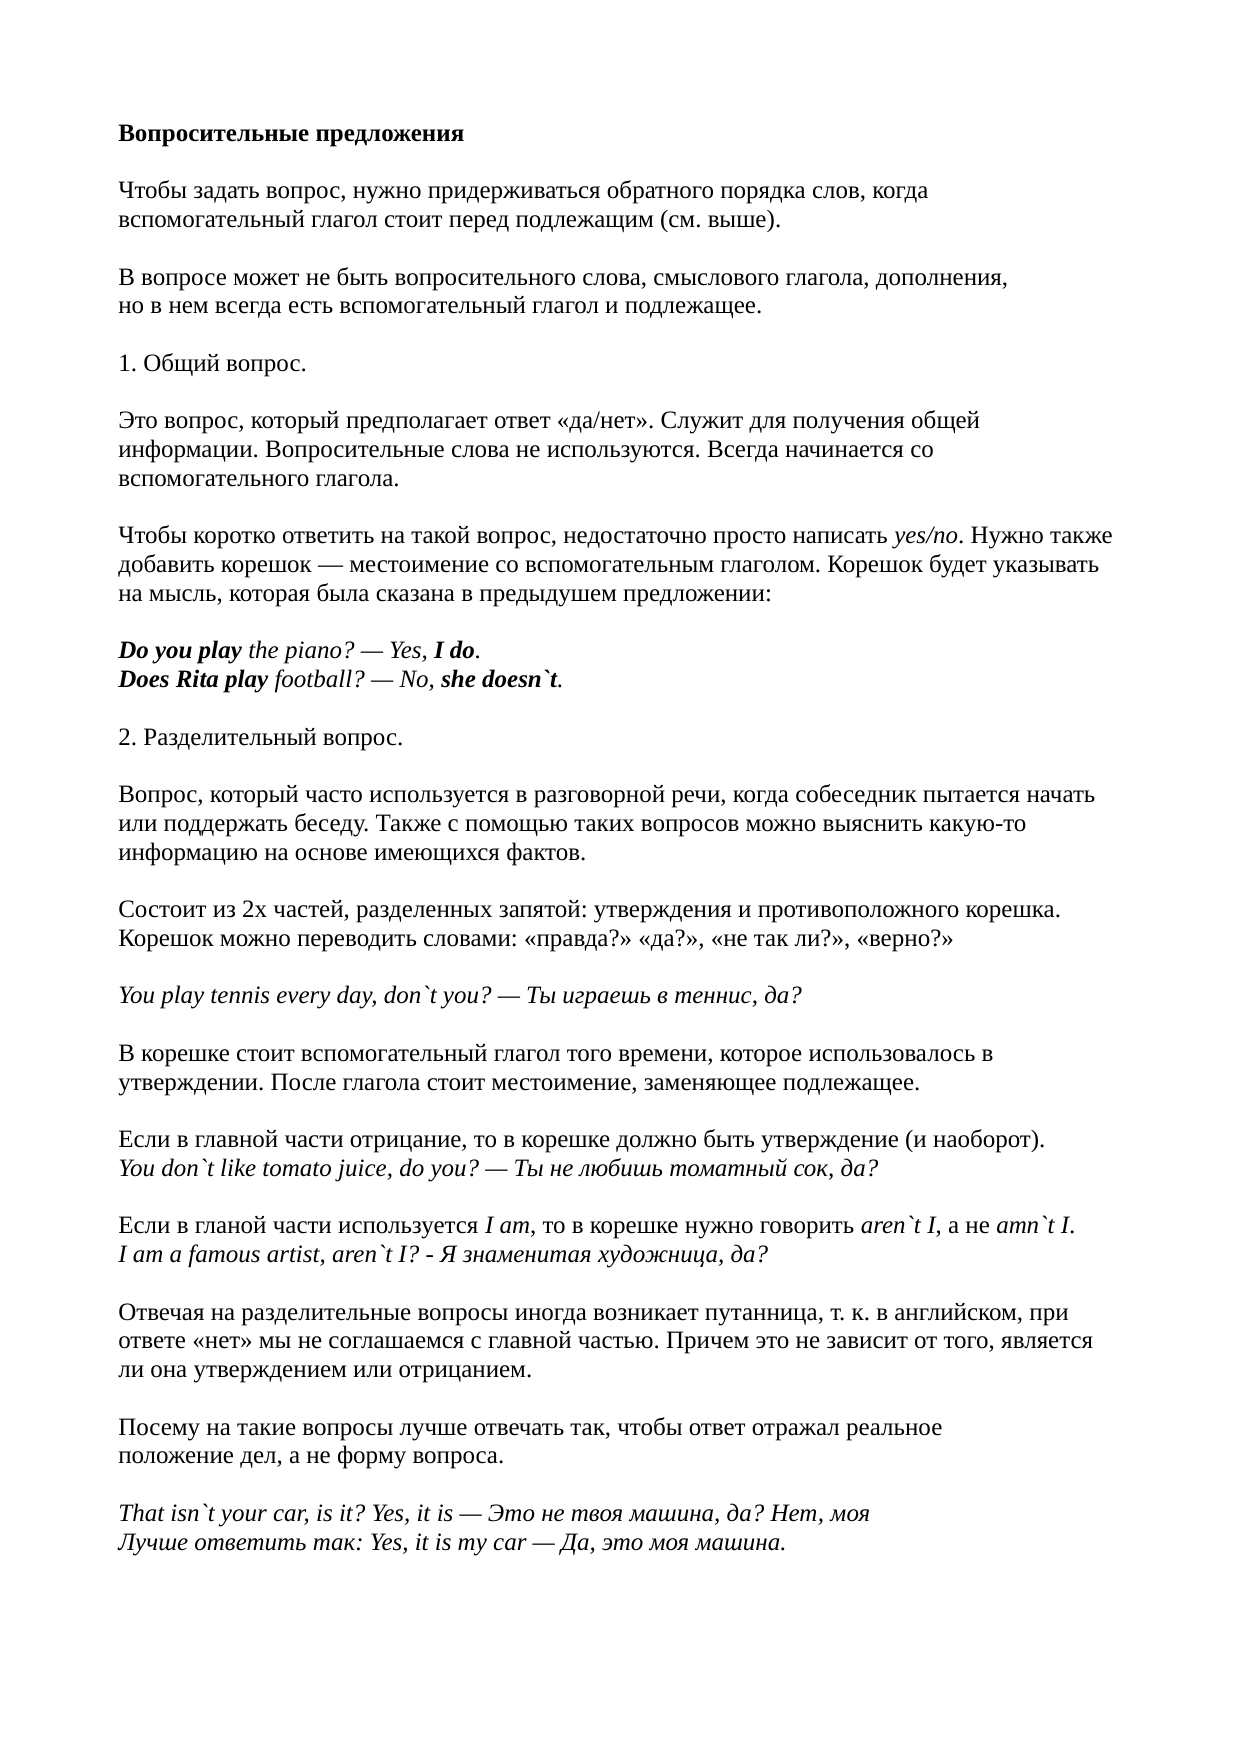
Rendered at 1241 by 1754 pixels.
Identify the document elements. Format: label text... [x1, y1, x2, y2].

text Если в гланой части используется I am, то в корешке нужно говорить aren`t I, а не amn`t I. [118, 1211, 1122, 1239]
text Does Rita play football? — No, she doesn`t. [118, 664, 1122, 693]
text 1. Общий вопрос. [118, 348, 1122, 377]
text Чтобы коротко ответить на такой вопрос, недостаточно просто написать yes/no. Нужно также добавить корешок — местоимение со вспомогательным глаголом. Корешок будет указывать на мысль, которая была сказана в предыдушем предложении: [118, 521, 1122, 607]
text I am a famous artist, aren`t I? - Я знаменитая художница, да? [118, 1239, 1122, 1268]
text Чтобы задать вопрос, нужно придерживаться обратного порядка слов, когда [118, 176, 1122, 204]
text вспомогательный глагол стоит перед подлежащим (см. выше). [118, 204, 1122, 233]
text That isn`t your car, is it? Yes, it is — Это не твоя машина, да? Нет, моя [118, 1498, 1122, 1527]
text Лучше ответить так: Yes, it is my car — Да, это моя машина. [118, 1527, 1122, 1556]
text Корешок можно переводить словами: «правда?» «да?», «не так ли?», «верно?» [118, 923, 1122, 952]
text Если в главной части отрицание, то в корешке должно быть утверждение (и наоборот). [118, 1124, 1122, 1153]
text You play tennis every day, don`t you? — Ты играешь в теннис, да? [118, 981, 1122, 1009]
text Вопрос, который часто используется в разговорной речи, когда собеседник пытается начать или поддержать беседу. Также с помощью таких вопросов можно выяснить какую-то информацию на основе имеющихся фактов. [118, 779, 1122, 866]
text но в нем всегда есть вспомогательный глагол и подлежащее. [118, 291, 1122, 319]
text Отвечая на разделительные вопросы иногда возникает путанница, т. к. в английском, при ответе «нет» мы не соглашаемся с главной частью. Причем это не зависит от того, является ли она утверждением или отрицанием. [118, 1297, 1122, 1383]
text Посему на такие вопросы лучше отвечать так, чтобы ответ отражал реальное [118, 1412, 1122, 1441]
text You don`t like tomato juice, do you? — Ты не любишь томатный сок, да? [118, 1153, 1122, 1182]
text Это вопрос, который предполагает ответ «да/нет». Служит для получения общей информации. Вопросительные слова не используются. Всегда начинается со вспомогательного глагола. [118, 406, 1122, 492]
text Состоит из 2х частей, разделенных запятой: утверждения и противоположного корешка. [118, 894, 1122, 923]
text В корешке стоит вспомогательный глагол того времени, которое использовалось в утверждении. После глагола стоит местоимение, заменяющее подлежащее. [118, 1038, 1122, 1096]
text положение дел, а не форму вопроса. [118, 1441, 1122, 1469]
text 2. Разделительный вопрос. [118, 722, 1122, 751]
text Вопросительные предложения [118, 118, 1122, 147]
text В вопросе может не быть вопросительного слова, смыслового глагола, дополнения, [118, 262, 1122, 291]
text Do you play the piano? — Yes, I do. [118, 636, 1122, 664]
